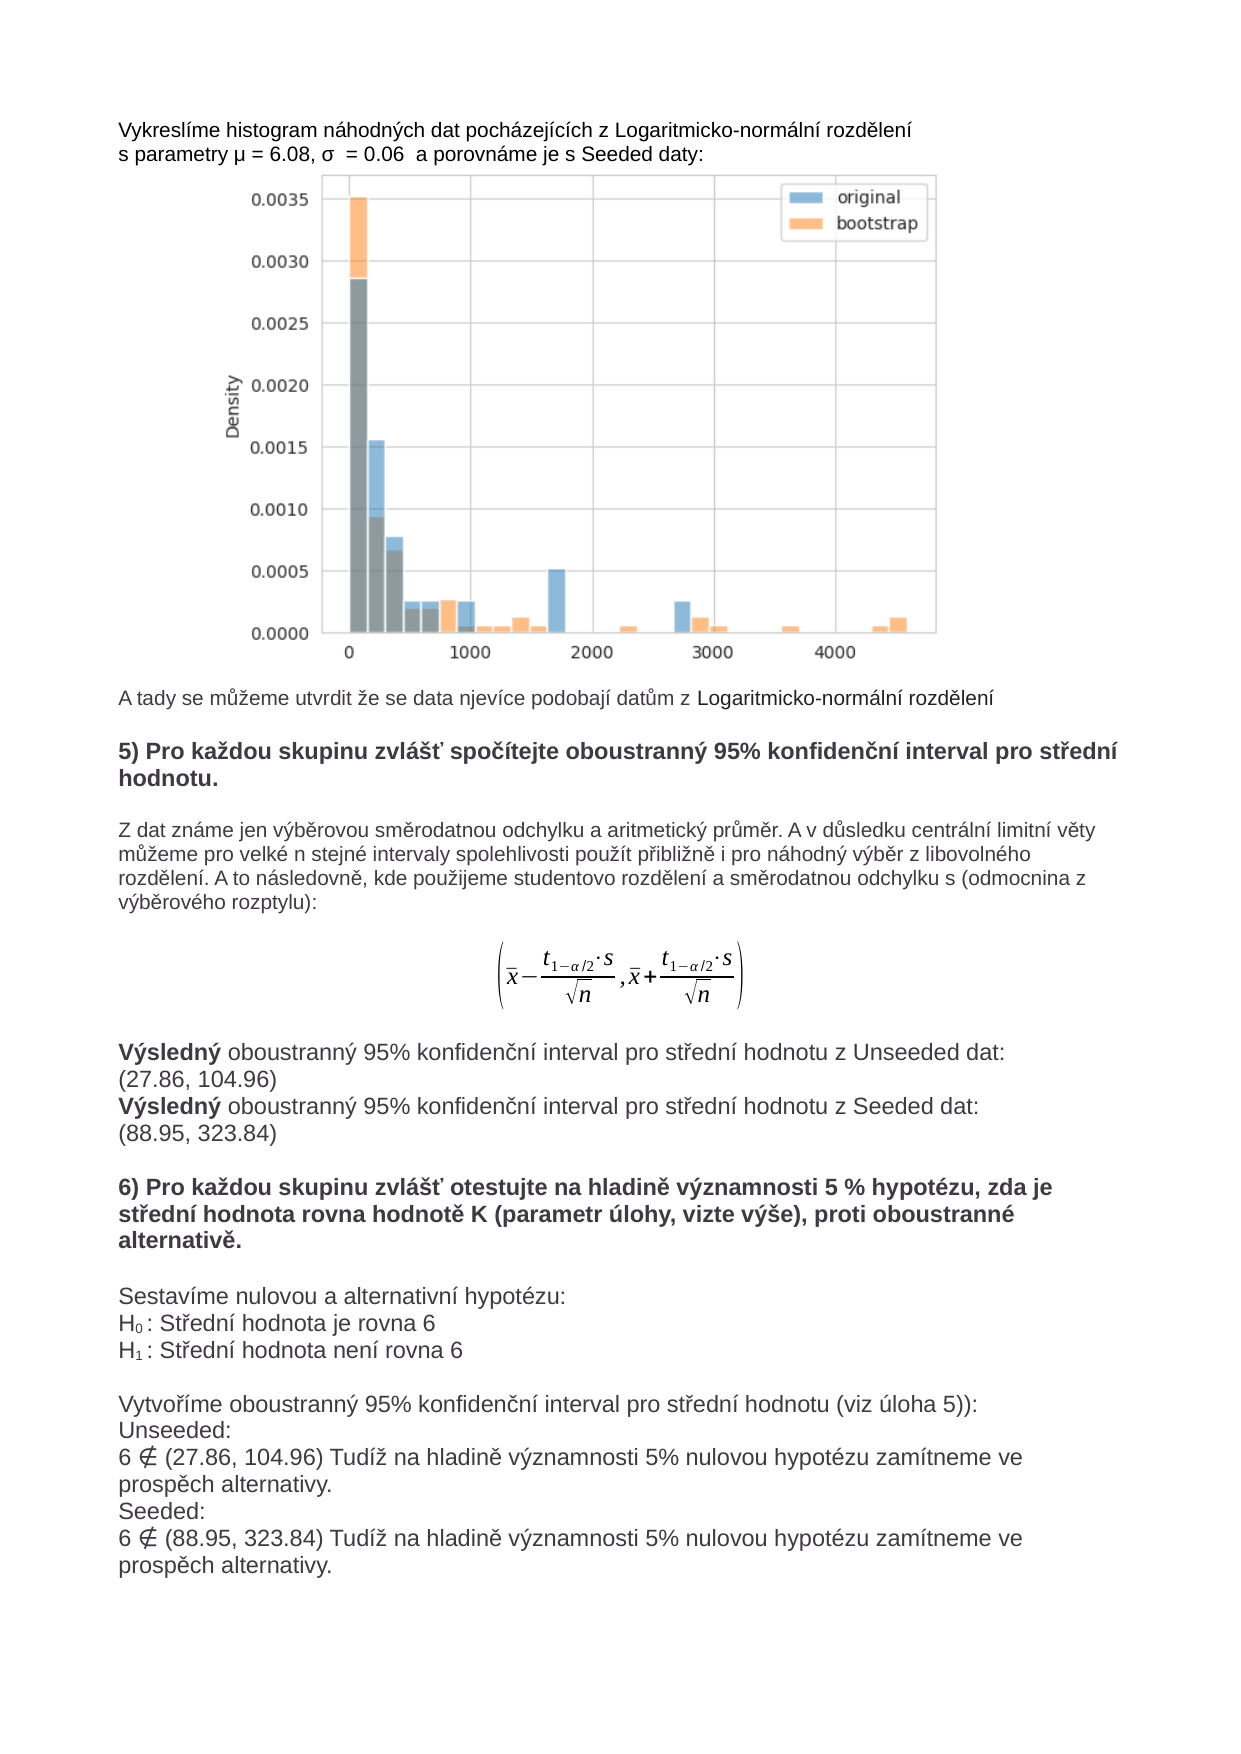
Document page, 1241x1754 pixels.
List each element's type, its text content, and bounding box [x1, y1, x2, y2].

text s parametry μ = 6.08, σ = 0.06 a porovnáme je s Seeded daty: [118, 142, 1122, 166]
text A tady se můžeme utvrdit že se data njevíce podobají datům z Logaritmicko-normální rozdělení [118, 166, 1122, 710]
text Vykreslíme histogram náhodných dat pocházejících z Logaritmicko-normální rozdělení [118, 118, 1122, 142]
text (88.95, 323.84) [118, 1119, 1122, 1146]
text H1 : Střední hodnota není rovna 6 [118, 1336, 1122, 1363]
text H0 : Střední hodnota je rovna 6 [118, 1309, 1122, 1336]
picture [209, 166, 969, 687]
text Seeded: [118, 1497, 1122, 1524]
text Výsledný oboustranný 95% konfidenční interval pro střední hodnotu z Unseeded dat: [118, 1039, 1122, 1066]
text Sestavíme nulovou a alternativní hypotézu: [118, 1282, 1122, 1309]
text Unseeded: [118, 1417, 1122, 1444]
text 6 ∉ (88.95, 323.84) Tudíž na hladině významnosti 5% nulovou hypotézu zamítneme ve prospěch alternativy. [118, 1524, 1122, 1578]
text (27.86, 104.96) [118, 1066, 1122, 1092]
text Z dat známe jen výběrovou směrodatnou odchylku a aritmetický průměr. A v důsledku centrální limitní věty můžeme pro velké n stejné intervaly spolehlivosti použít přibližně i pro náhodný výběr z libovolného rozdělení. A to následovně, kde použijeme studentovo rozdělení a směrodatnou odchylku s (odmocnina z výběrového rozptylu): [118, 818, 1122, 913]
text Vytvoříme oboustranný 95% konfidenční interval pro střední hodnotu (viz úloha 5)): [118, 1390, 1122, 1417]
text Výsledný oboustranný 95% konfidenční interval pro střední hodnotu z Seeded dat: [118, 1092, 1122, 1119]
text 6 ∉ (27.86, 104.96) Tudíž na hladině významnosti 5% nulovou hypotézu zamítneme ve prospěch alternativy. [118, 1444, 1122, 1497]
text 5) Pro každou skupinu zvlášť spočítejte oboustranný 95% konfidenční interval pro střední hodnotu. [118, 737, 1122, 791]
text 6) Pro každou skupinu zvlášť otestujte na hladině významnosti 5 % hypotézu, zda je střední hodnota rovna hodnotě K (parametr úlohy, vizte výše), proti oboustranné alternativě. [118, 1173, 1122, 1254]
